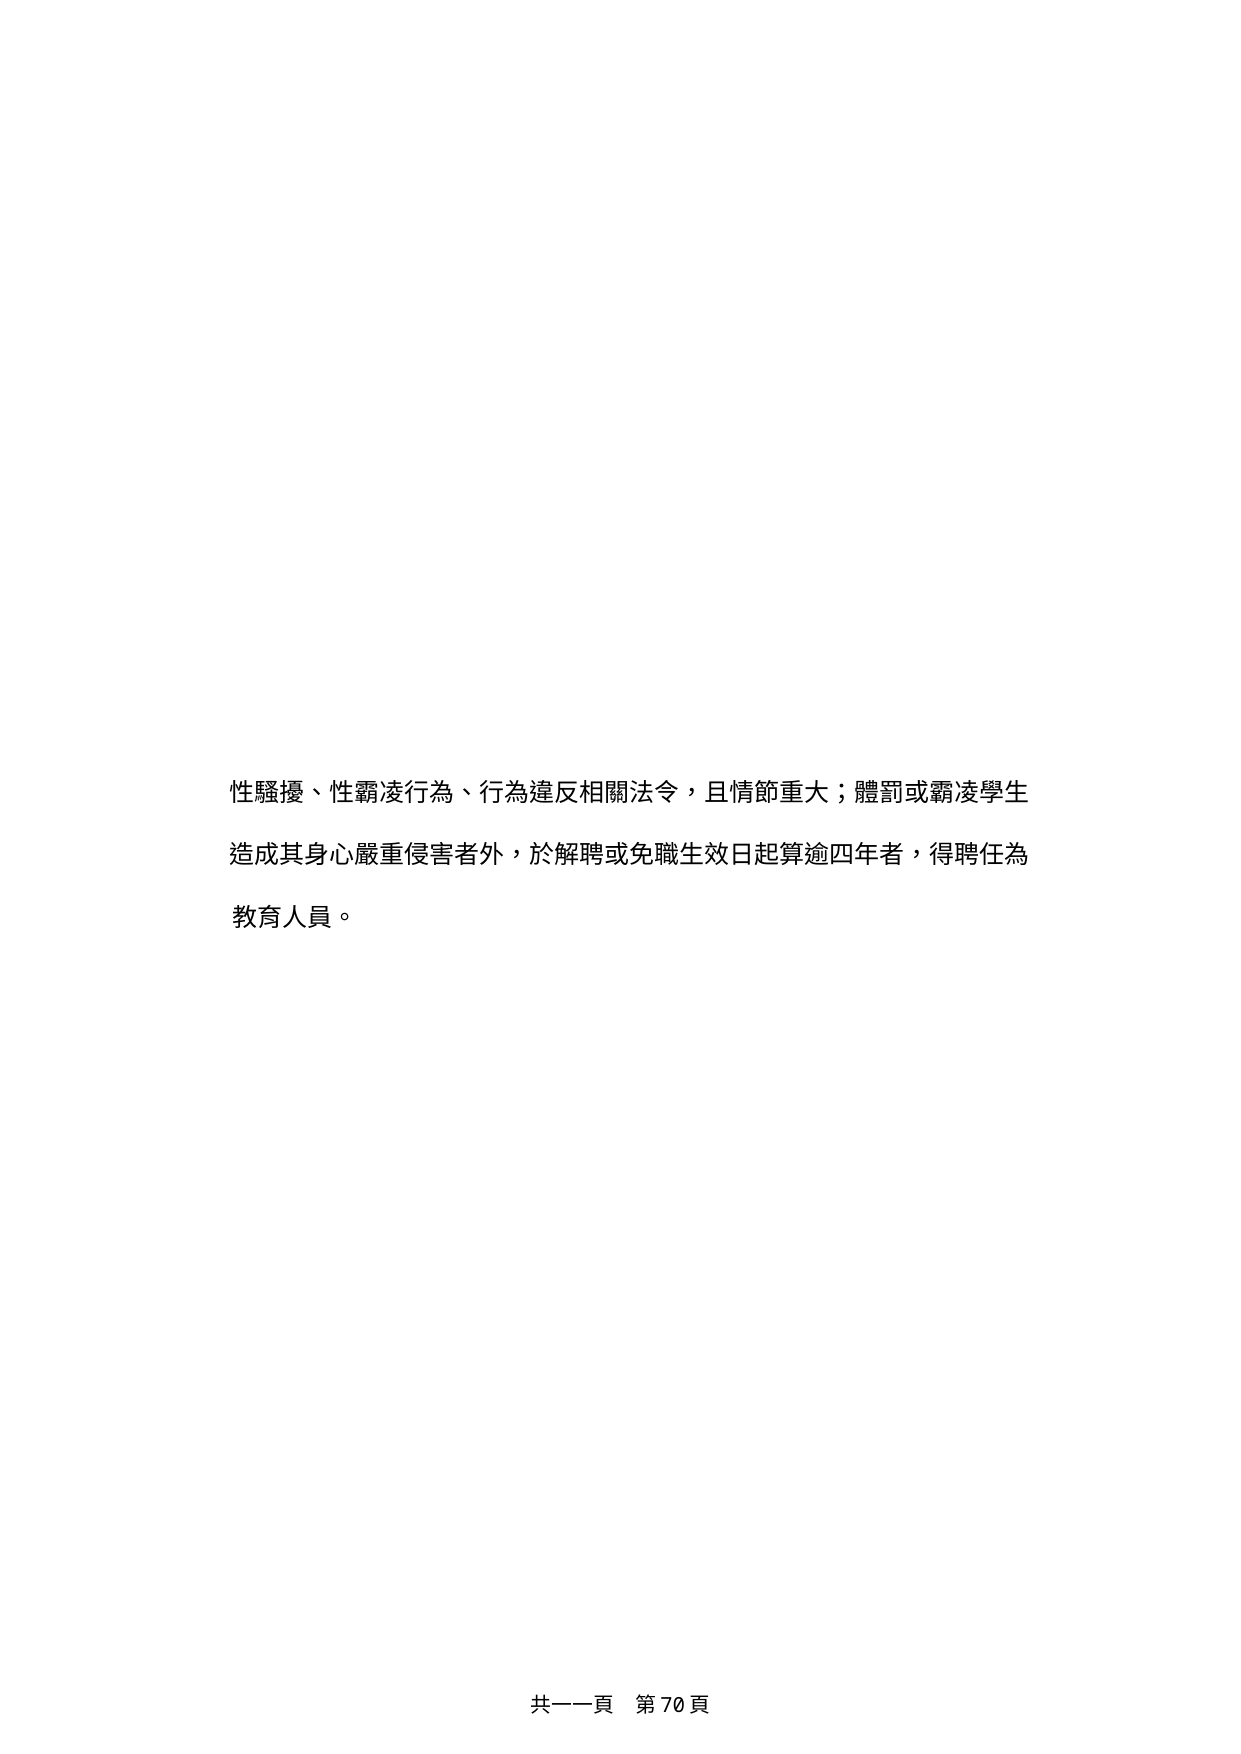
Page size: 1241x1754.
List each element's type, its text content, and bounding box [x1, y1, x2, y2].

text 教育人員。 [231, 874, 1122, 936]
text 造成其身心嚴重侵害者外，於解聘或免職生效日起算逾四年者，得聘任為 [118, 811, 1122, 874]
text 性騷擾、性霸凌行為、行為違反相關法令，且情節重大；體罰或霸凌學生 [118, 749, 1122, 811]
